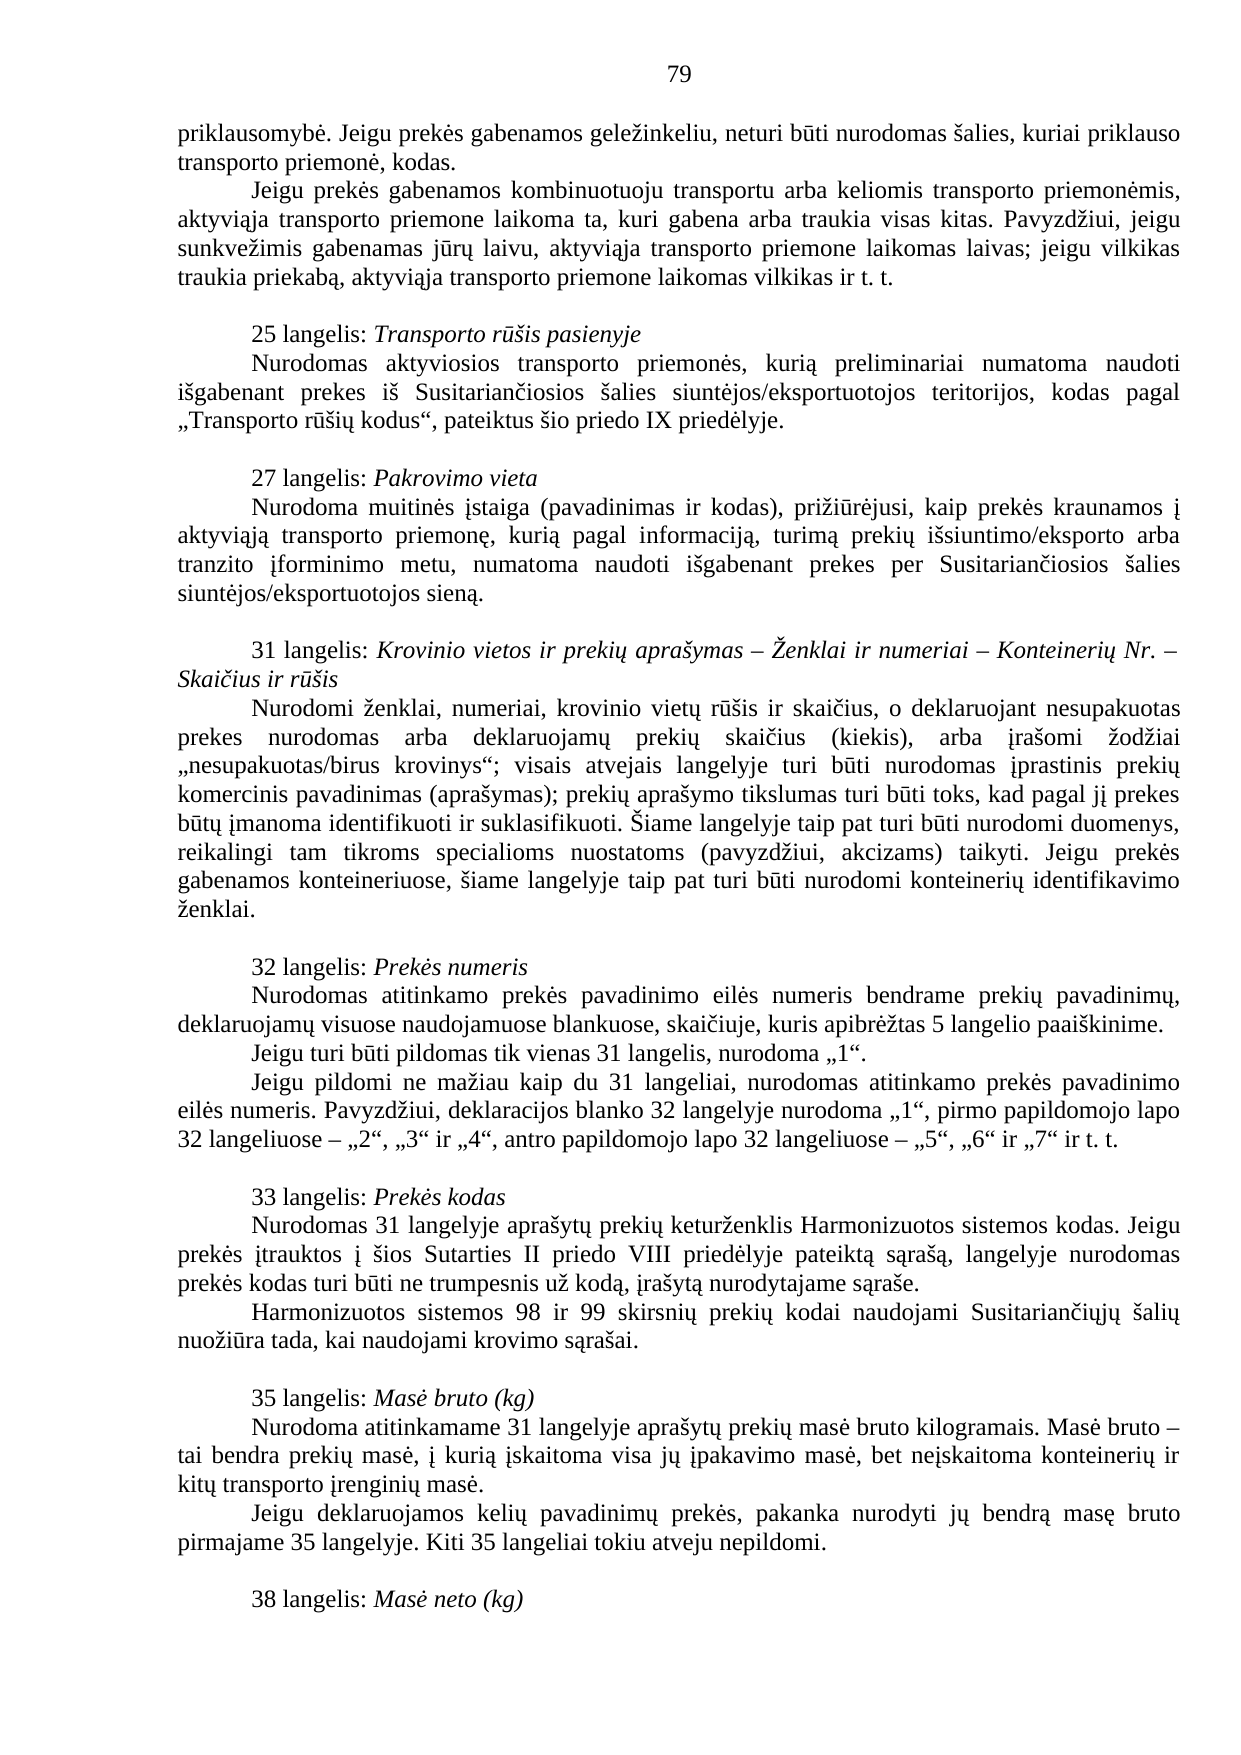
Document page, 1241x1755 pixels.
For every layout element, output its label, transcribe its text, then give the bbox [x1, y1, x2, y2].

text Harmonizuotos sistemos 98 ir 99 skirsnių prekių kodai naudojami Susitariančiųjų šalių nuožiūra tada, kai naudojami krovimo sąrašai. [177, 1297, 1181, 1354]
text 27 langelis: Pakrovimo vieta [177, 463, 1181, 492]
text 33 langelis: Prekės kodas [177, 1182, 1181, 1211]
text 25 langelis: Transporto rūšis pasienyje [177, 319, 1181, 348]
text Jeigu deklaruojamos kelių pavadinimų prekės, pakanka nurodyti jų bendrą masę bruto pirmajame 35 langelyje. Kiti 35 langeliai tokiu atveju nepildomi. [177, 1498, 1181, 1556]
text priklausomybė. Jeigu prekės gabenamos geležinkeliu, neturi būti nurodomas šalies, kuriai priklauso transporto priemonė, kodas. [177, 118, 1181, 176]
text 32 langelis: Prekės numeris [177, 952, 1181, 981]
text Nurodomas atitinkamo prekės pavadinimo eilės numeris bendrame prekių pavadinimų, deklaruojamų visuose naudojamuose blankuose, skaičiuje, kuris apibrėžtas 5 langelio paaiškinime. [177, 981, 1181, 1038]
text Jeigu prekės gabenamos kombinuotuoju transportu arba keliomis transporto priemonėmis, aktyviąja transporto priemone laikoma ta, kuri gabena arba traukia visas kitas. Pavyzdžiui, jeigu sunkvežimis gabenamas jūrų laivu, aktyviąja transporto priemone laikomas laivas; jeigu vilkikas traukia priekabą, aktyviąja transporto priemone laikomas vilkikas ir t. t. [177, 176, 1181, 291]
text Nurodomi ženklai, numeriai, krovinio vietų rūšis ir skaičius, o deklaruojant nesupakuotas prekes nurodomas arba deklaruojamų prekių skaičius (kiekis), arba įrašomi žodžiai „nesupakuotas/birus krovinys“; visais atvejais langelyje turi būti nurodomas įprastinis prekių komercinis pavadinimas (aprašymas); prekių aprašymo tikslumas turi būti toks, kad pagal jį prekes būtų įmanoma identifikuoti ir suklasifikuoti. Šiame langelyje taip pat turi būti nurodomi duomenys, reikalingi tam tikroms specialioms nuostatoms (pavyzdžiui, akcizams) taikyti. Jeigu prekės gabenamos konteineriuose, šiame langelyje taip pat turi būti nurodomi konteinerių identifikavimo ženklai. [177, 693, 1181, 923]
text Nurodomas 31 langelyje aprašytų prekių keturženklis Harmonizuotos sistemos kodas. Jeigu prekės įtrauktos į šios Sutarties II priedo VIII priedėlyje pateiktą sąrašą, langelyje nurodomas prekės kodas turi būti ne trumpesnis už kodą, įrašytą nurodytajame sąraše. [177, 1211, 1181, 1297]
text 31 langelis: Krovinio vietos ir prekių aprašymas – Ženklai ir numeriai – Konteinerių Nr. – Skaičius ir rūšis [177, 636, 1181, 693]
text Nurodoma muitinės įstaiga (pavadinimas ir kodas), prižiūrėjusi, kaip prekės kraunamos į aktyviąją transporto priemonę, kurią pagal informaciją, turimą prekių išsiuntimo/eksporto arba tranzito įforminimo metu, numatoma naudoti išgabenant prekes per Susitariančiosios šalies siuntėjos/eksportuotojos sieną. [177, 492, 1181, 607]
text Nurodoma atitinkamame 31 langelyje aprašytų prekių masė bruto kilogramais. Masė bruto – tai bendra prekių masė, į kurią įskaitoma visa jų įpakavimo masė, bet neįskaitoma konteinerių ir kitų transporto įrenginių masė. [177, 1412, 1181, 1498]
text Jeigu pildomi ne mažiau kaip du 31 langeliai, nurodomas atitinkamo prekės pavadinimo eilės numeris. Pavyzdžiui, deklaracijos blanko 32 langelyje nurodoma „1“, pirmo papildomojo lapo 32 langeliuose – „2“, „3“ ir „4“, antro papildomojo lapo 32 langeliuose – „5“, „6“ ir „7“ ir t. t. [177, 1067, 1181, 1153]
text 38 langelis: Masė neto (kg) [177, 1584, 1181, 1613]
text Nurodomas aktyviosios transporto priemonės, kurią preliminariai numatoma naudoti išgabenant prekes iš Susitariančiosios šalies siuntėjos/eksportuotojos teritorijos, kodas pagal „Transporto rūšių kodus“, pateiktus šio priedo IX priedėlyje. [177, 348, 1181, 434]
text 35 langelis: Masė bruto (kg) [177, 1383, 1181, 1412]
text Jeigu turi būti pildomas tik vienas 31 langelis, nurodoma „1“. [177, 1038, 1181, 1067]
